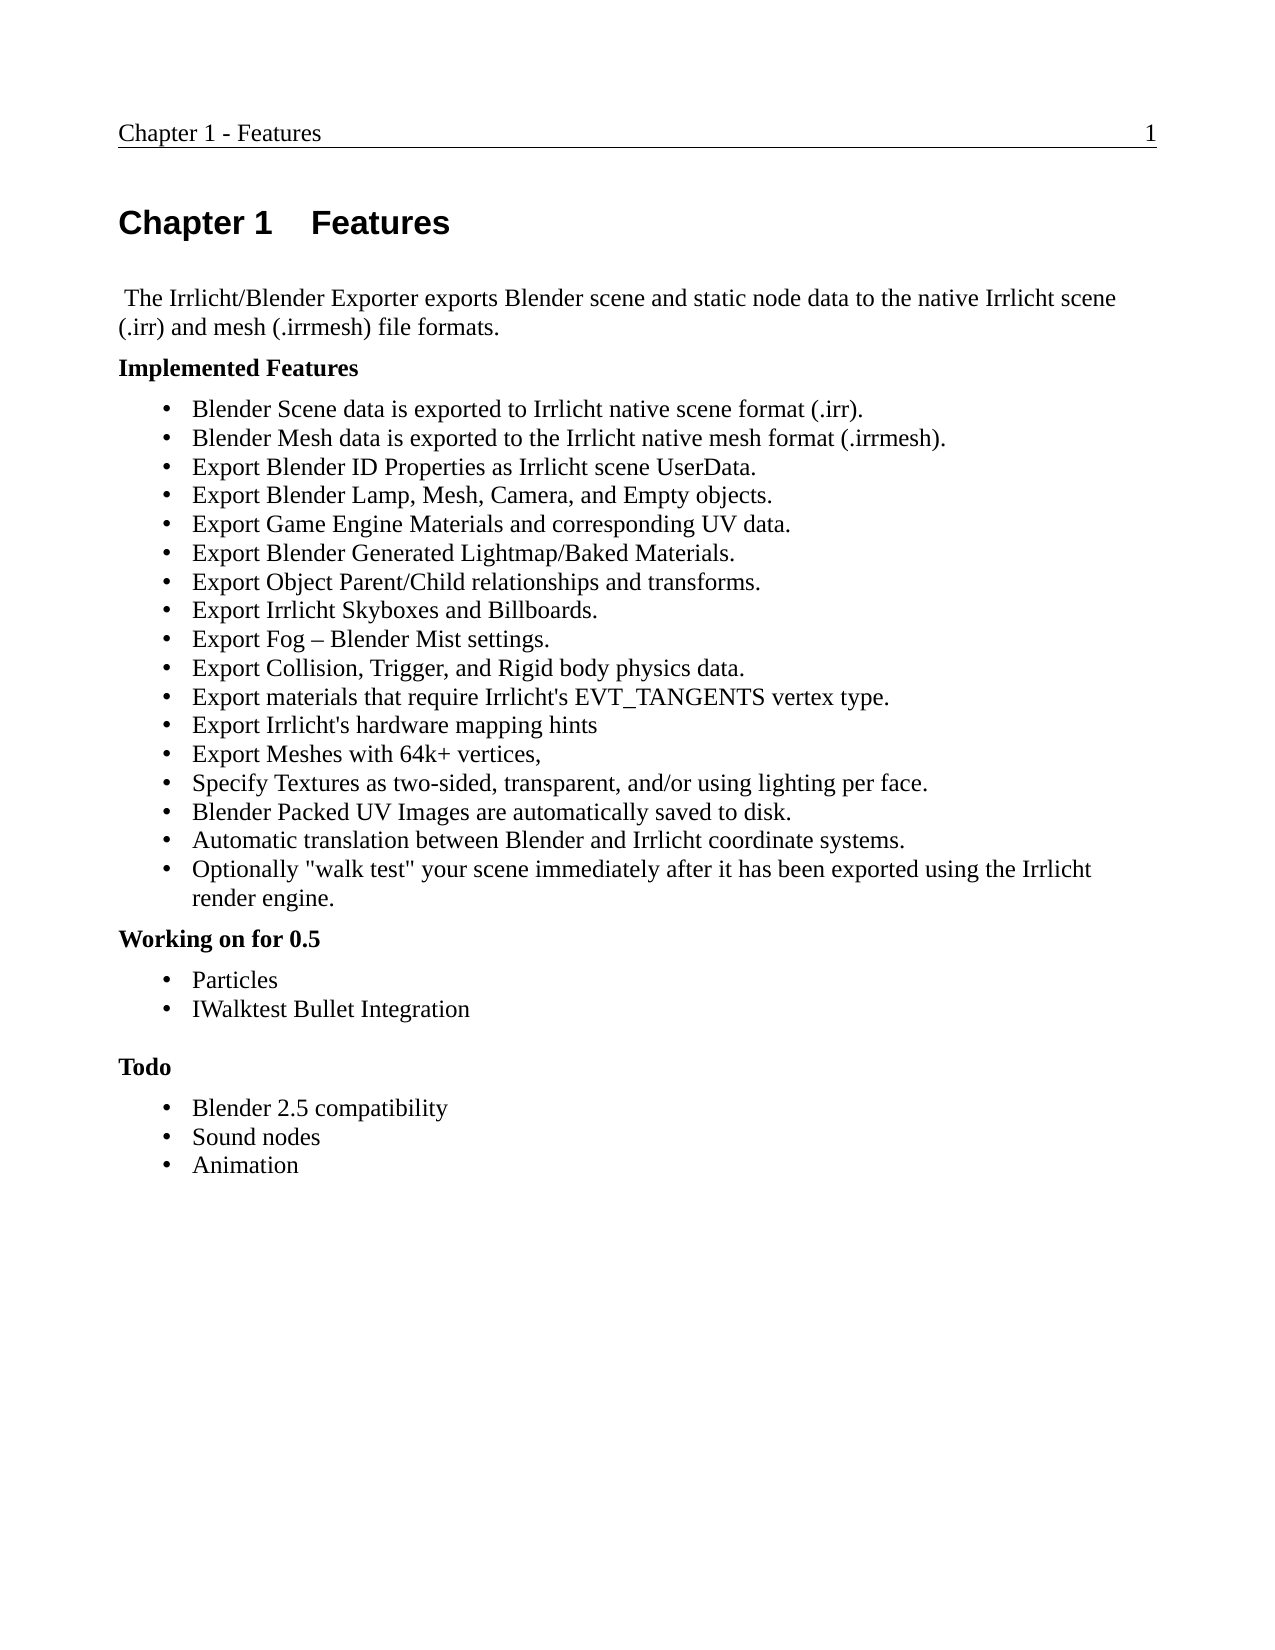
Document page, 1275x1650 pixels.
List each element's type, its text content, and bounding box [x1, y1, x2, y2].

list Blender Scene data is exported to Irrlicht native scene format (.irr). [162, 394, 1157, 423]
list Specify Textures as two-sided, transparent, and/or using lighting per face. [162, 768, 1157, 797]
list Export Collision, Trigger, and Rigid body physics data. [162, 653, 1157, 682]
list Blender 2.5 compatibility [162, 1093, 1157, 1122]
list Blender Packed UV Images are automatically saved to disk. [162, 797, 1157, 826]
list Blender Mesh data is exported to the Irrlicht native mesh format (.irrmesh). [162, 423, 1157, 452]
list Export Fog – Blender Mist settings. [162, 624, 1157, 653]
text The Irrlicht/Blender Exporter exports Blender scene and static node data to the native Irrlicht scene (.irr) and mesh (.irrmesh) file formats. [118, 283, 1157, 341]
list Export Meshes with 64k+ vertices, [162, 739, 1157, 768]
subtitle Features [118, 203, 1157, 242]
list Export Blender Lamp, Mesh, Camera, and Empty objects. [162, 481, 1157, 509]
list Export materials that require Irrlicht's EVT_TANGENTS vertex type. [162, 682, 1157, 711]
list Export Object Parent/Child relationships and transforms. [162, 567, 1157, 596]
list Export Blender Generated Lightmap/Baked Materials. [162, 538, 1157, 567]
text Todo [118, 1052, 1157, 1081]
list Export Irrlicht's hardware mapping hints [162, 711, 1157, 739]
list Export Irrlicht Skyboxes and Billboards. [162, 596, 1157, 624]
list Export Game Engine Materials and corresponding UV data. [162, 509, 1157, 538]
list Optionally "walk test" your scene immediately after it has been exported using the Irrlicht render engine. [162, 854, 1157, 912]
list Export Blender ID Properties as Irrlicht scene UserData. [162, 452, 1157, 481]
list Particles [162, 966, 1157, 994]
text Implemented Features [118, 353, 1157, 382]
list Automatic translation between Blender and Irrlicht coordinate systems. [162, 826, 1157, 854]
list Sound nodes [162, 1122, 1157, 1151]
list Animation [162, 1151, 1157, 1179]
text Working on for 0.5 [118, 924, 1157, 953]
list IWalktest Bullet Integration [162, 994, 1157, 1023]
